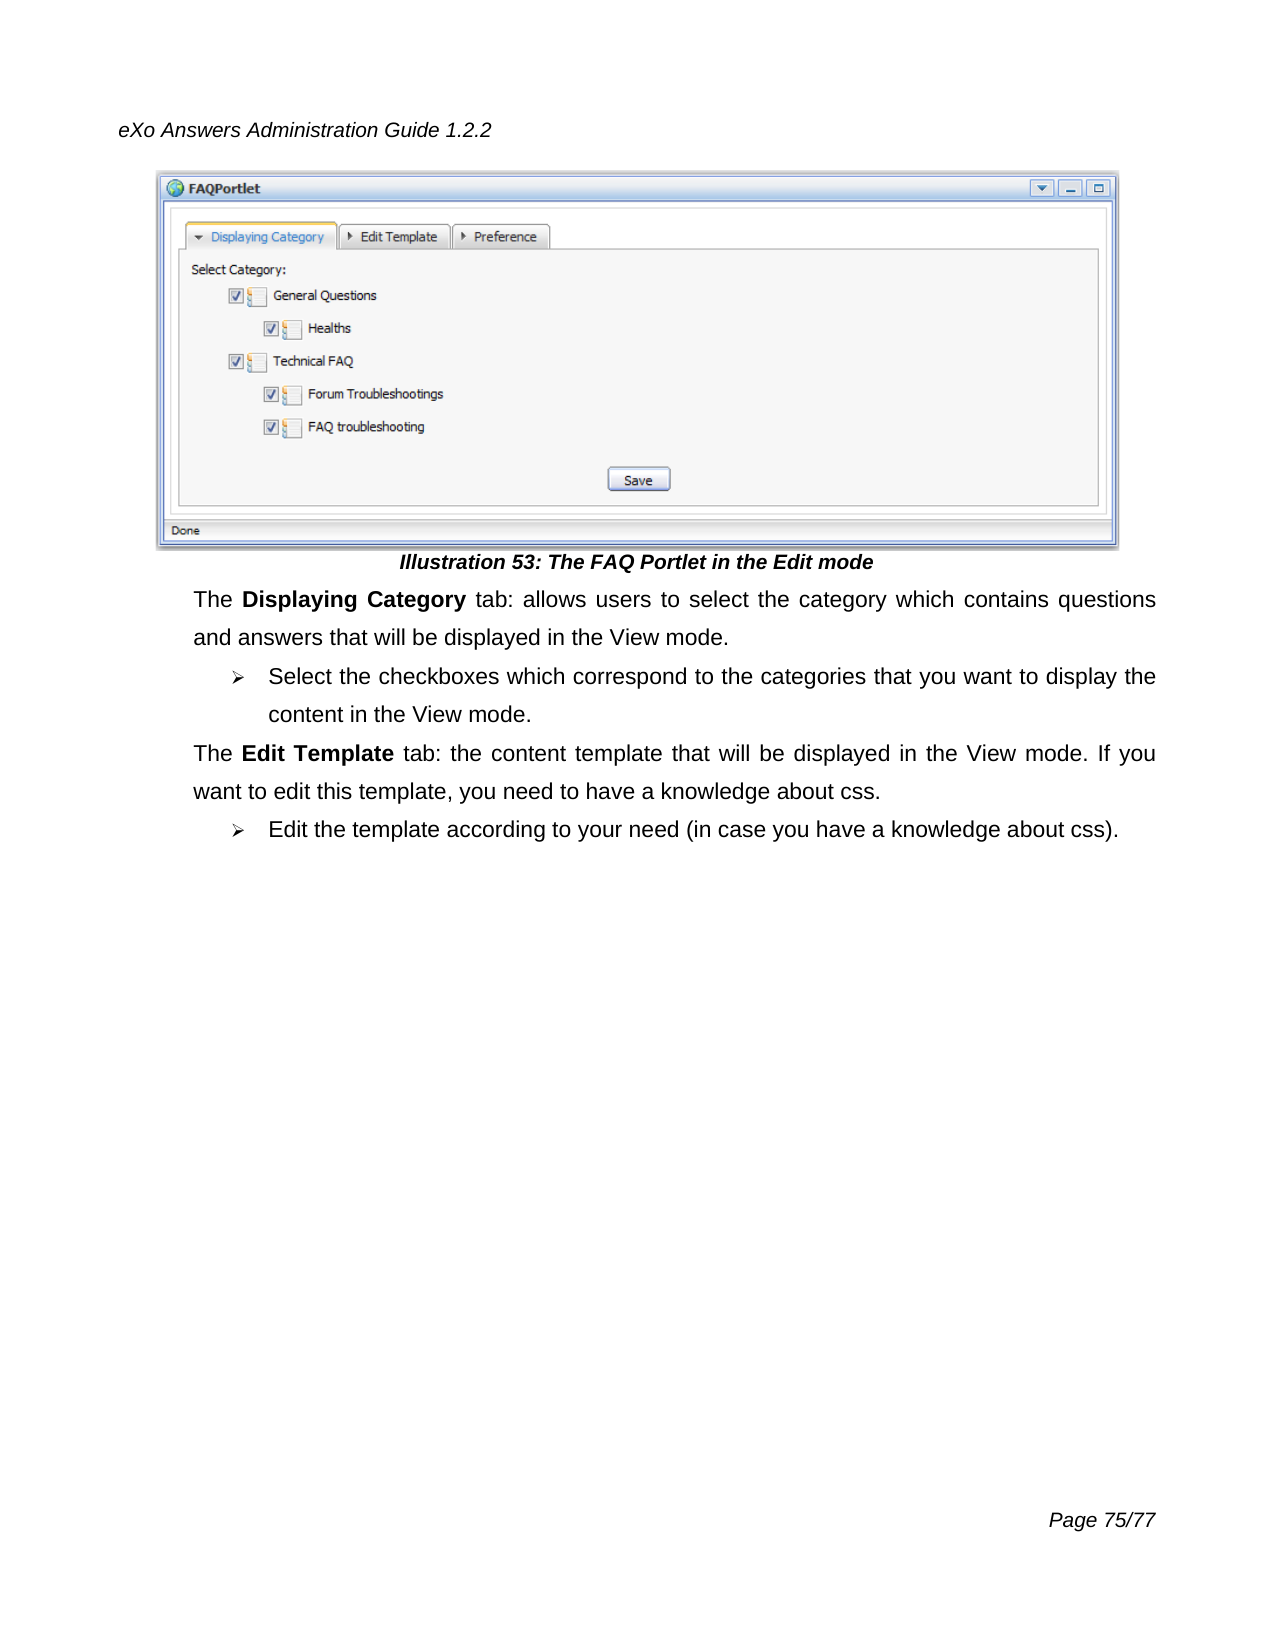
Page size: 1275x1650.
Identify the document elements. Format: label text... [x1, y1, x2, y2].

list Edit the template according to your need (in case you have a knowledge about css). [231, 817, 1157, 843]
list Select the checkboxes which correspond to the categories that you want to display the content in the View mode. [231, 663, 1157, 727]
text The Displaying Category tab: allows users to select the category which contains questions and answers that will be displayed in the View mode. [193, 551, 1157, 651]
text The Edit Template tab: the content template that will be displayed in the View mode. If you want to edit this template, you need to have a knowledge about css. [193, 740, 1157, 804]
picture [155, 170, 1120, 551]
text Illustration 53: The FAQ Portlet in the Edit mode [156, 551, 1119, 574]
